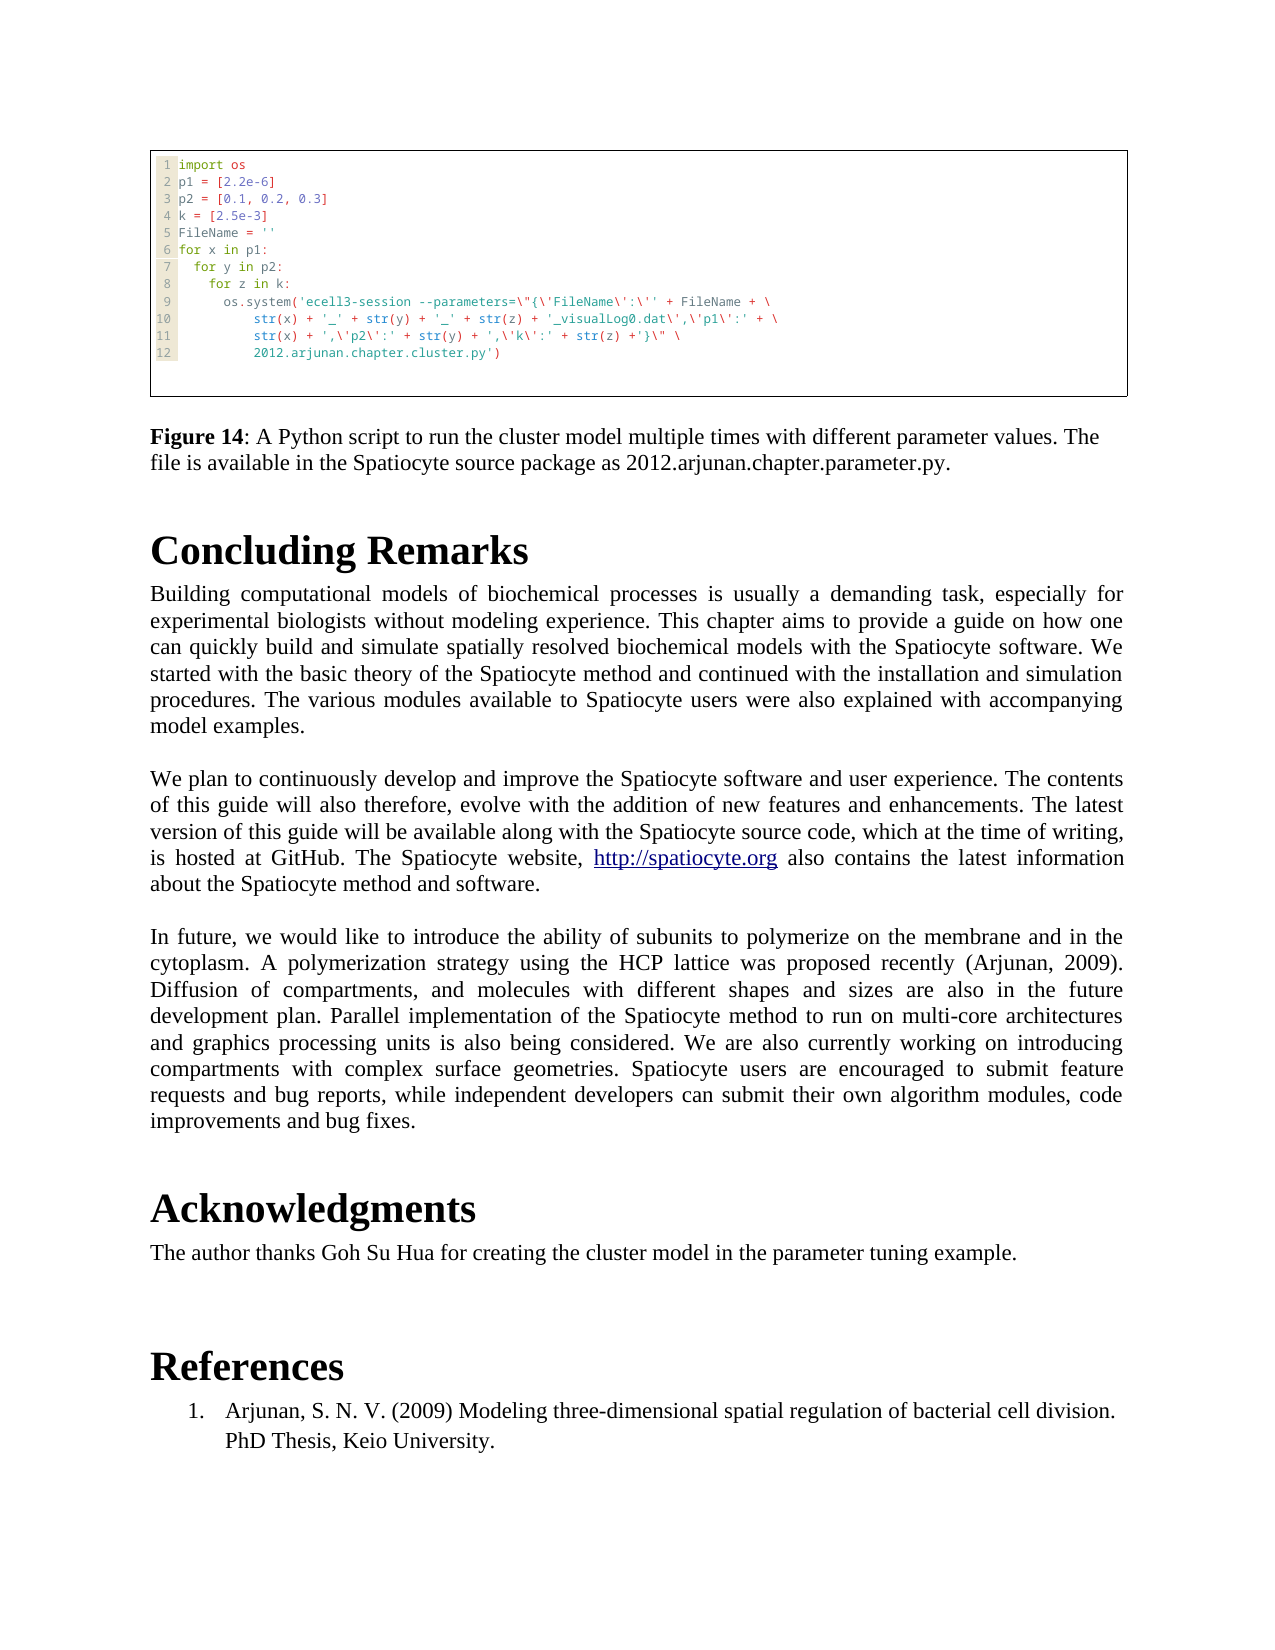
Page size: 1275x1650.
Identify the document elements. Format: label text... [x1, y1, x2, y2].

text Building computational models of biochemical processes is usually a demanding task, especially for experimental biologists without modeling experience. This chapter aims to provide a guide on how one can quickly build and simulate spatially resolved biochemical models with the Spatiocyte software. We started with the basic theory of the Spatiocyte method and continued with the installation and simulation procedures. The various modules available to Spatiocyte users were also explained with accompanying model examples. [150, 581, 1125, 739]
text The author thanks Goh Su Hua for creating the cluster model in the parameter tuning example. [150, 1239, 1125, 1265]
subtitle Concluding Remarks [150, 525, 1125, 573]
text We plan to continuously develop and improve the Spatiocyte software and user experience. The contents of this guide will also therefore, evolve with the addition of new features and enhancements. The latest version of this guide will be available along with the Spatiocyte source code, which at the time of writing, is hosted at GitHub. The Spatiocyte website, http://spatiocyte.org also contains the latest information about the Spatiocyte method and software. [150, 765, 1125, 897]
table_header 1 import os 2 p1 = [2.2e-6] 3 p2 = [0.1, 0.2, 0.3] 4 k = [2.5e-3] 5 FileName = '' 6 for x in p1: 7 for y in p2: 8 for z in k: 9 os.system('ecell3-session --parameters=\"{\'FileName\':\'' + FileName + \ 10 str(x) + '_' + str(y) + '_' + str(z) + '_visualLog0.dat\',\'p1\':' + \ 11 str(x) + ',\'p2\':' + str(y) + ',\'k\':' + str(z) +'}\" \ 12 2012.arjunan.chapter.cluster.py') [151, 151, 1127, 396]
subtitle Acknowledgments [150, 1184, 1125, 1232]
text Figure 14: A Python script to run the cluster model multiple times with different parameter values. The file is available in the Spatiocyte source package as 2012.arjunan.chapter.parameter.py. [150, 423, 1125, 475]
list Arjunan, S. N. V. (2009) Modeling three-dimensional spatial regulation of bacterial cell division. PhD Thesis, Keio University. [187, 1397, 1125, 1453]
text In future, we would like to introduce the ability of subunits to polymerize on the membrane and in the cytoplasm. A polymerization strategy using the HCP lattice was proposed recently (Arjunan, 2009). Diffusion of compartments, and molecules with different shapes and sizes are also in the future development plan. Parallel implementation of the Spatiocyte method to run on multi-core architectures and graphics processing units is also being considered. We are also currently working on introducing compartments with complex surface geometries. Spatiocyte users are encouraged to submit feature requests and bug reports, while independent developers can submit their own algorithm modules, code improvements and bug fixes. [150, 923, 1125, 1134]
subtitle References [150, 1342, 1125, 1390]
